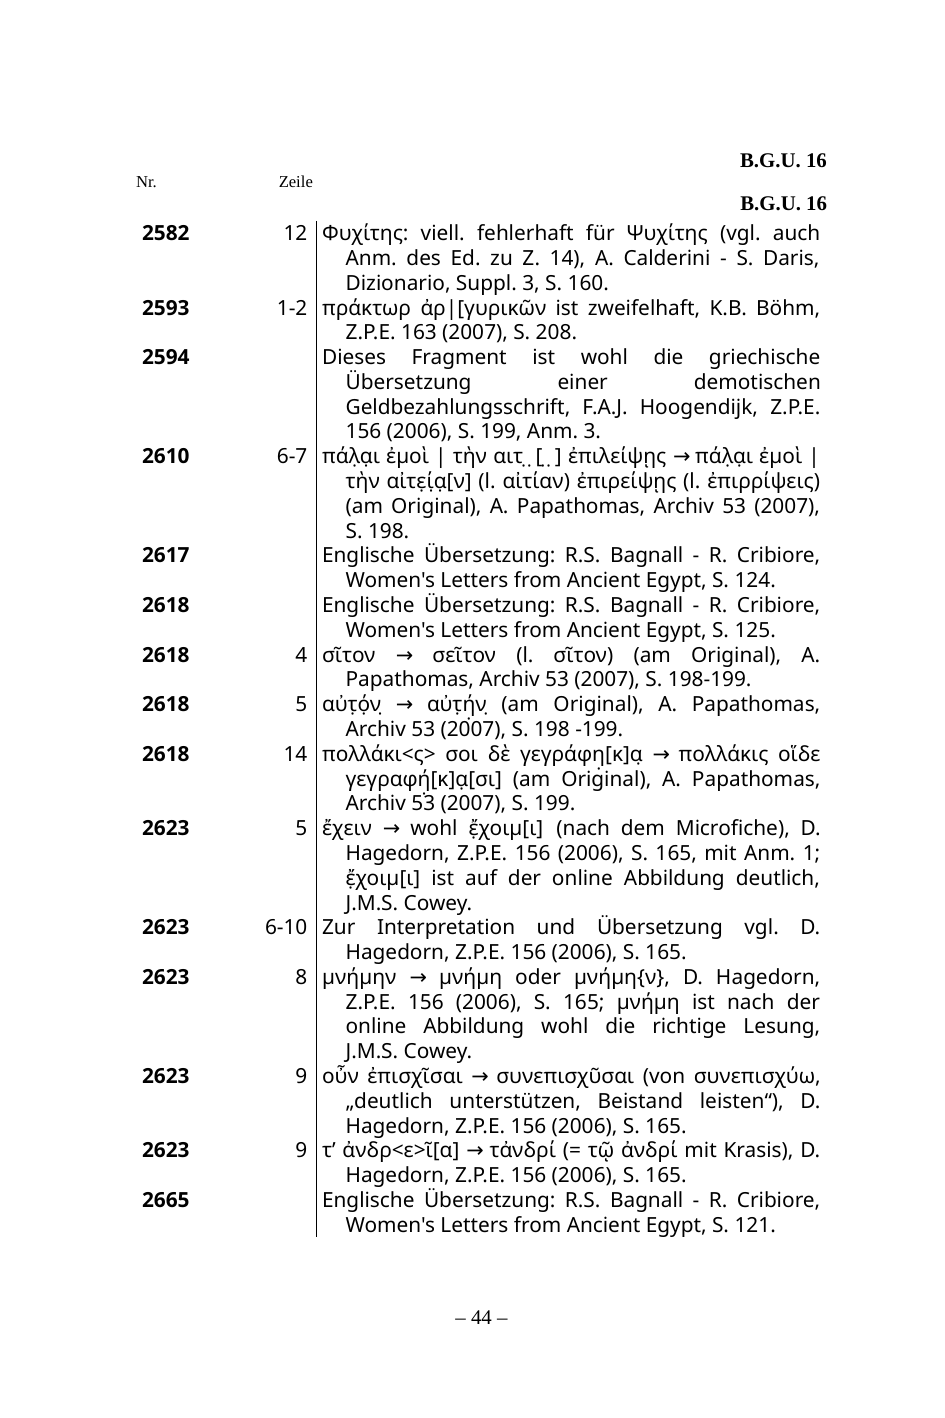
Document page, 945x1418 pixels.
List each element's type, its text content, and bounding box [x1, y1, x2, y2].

table_cell πάλ̣α̣ι ἐμοὶ | τὴν αιτ ̣ ̣[ ̣ ̣] ἐπιλείψῃς → πάλ̣α̣ι ἐμοὶ | τὴν αἰτε̣ί̣α̣[ν] (l. αἰτίαν) ἐπιρείψῃς (l. ἐπιρρίψεις) (am Original), A. Papathomas, Archiv 53 (2007), S. 198. [317, 444, 827, 543]
table_cell 2593 [136, 295, 224, 345]
table_cell 2618 [136, 593, 224, 642]
table_cell 9 [224, 1138, 316, 1188]
table_cell 2623 [136, 816, 224, 915]
table_cell 14 [224, 741, 316, 816]
table_cell 6-10 [224, 915, 316, 964]
table_cell τʼ ἀνδρ<ε>ῖ[α] → τἀνδρί (= τῷ ἀνδρί mit Krasis), D. Hagedorn, Z.P.E. 156 (2006), S. 165. [317, 1138, 827, 1188]
table_cell 2623 [136, 915, 224, 964]
table_cell 2623 [136, 1064, 224, 1138]
table_cell 2617 [136, 543, 224, 593]
table_cell Englische Übersetzung: R.S. Bagnall - R. Cribiore, Women's Letters from Ancient Egypt, S. 121. [317, 1188, 827, 1237]
table_cell 5 [224, 692, 316, 741]
table_header Φυχίτης: viell. fehlerhaft für Ψυχίτης (vgl. auch Anm. des Ed. zu Z. 14), A. Calderini - S. Daris, Dizionario, Suppl. 3, S. 160. [317, 221, 827, 295]
table_cell 6-7 [224, 444, 316, 543]
table_cell 9 [224, 1064, 316, 1138]
table_cell 2665 [136, 1188, 224, 1237]
table_cell ἔχειν → wohl ἔ̣χοιμ[ι] (nach dem Microfiche), D. Hagedorn, Z.P.E. 156 (2006), S. 165, mit Anm. 1; ἔ̣χοιμ[ι] ist auf der online Abbildung deutlich, J.M.S. Cowey. [317, 816, 827, 915]
table_cell 5 [224, 816, 316, 915]
table_cell σῖτον → σεῖτον (l. σῖτον) (am Original), A. Papathomas, Archiv 53 (2007), S. 198-199. [317, 642, 827, 692]
table_cell πράκτωρ ἀρ|[γυρικῶν ist zweifelhaft, K.B. Böhm, Z.P.E. 163 (2007), S. 208. [317, 295, 827, 345]
table_header 12 [224, 221, 316, 295]
table_cell οὖν ἐπισχῖσαι → συνεπισχῦσαι (von συνεπισχύω, „deutlich unterstützen, Beistand leisten“), D. Hagedorn, Z.P.E. 156 (2006), S. 165. [317, 1064, 827, 1138]
table_cell [224, 345, 316, 444]
table_cell 2618 [136, 741, 224, 816]
table_header 2582 [136, 221, 224, 295]
table_cell 2610 [136, 444, 224, 543]
table_cell Englische Übersetzung: R.S. Bagnall - R. Cribiore, Women's Letters from Ancient Egypt, S. 124. [317, 543, 827, 593]
table_cell 1-2 [224, 295, 316, 345]
table_cell Dieses Fragment ist wohl die griechische Übersetzung einer demotischen Geldbezahlungsschrift, F.A.J. Hoogendijk, Z.P.E. 156 (2006), S. 199, Anm. 3. [317, 345, 827, 444]
table_cell [224, 593, 316, 642]
table_cell Englische Übersetzung: R.S. Bagnall - R. Cribiore, Women's Letters from Ancient Egypt, S. 125. [317, 593, 827, 642]
table_cell 2623 [136, 965, 224, 1064]
table_cell μνήμην → μνήμη oder μνήμη{ν}, D. Hagedorn, Z.P.E. 156 (2006), S. 165; μνήμη ist nach der online Abbildung wohl die richtige Lesung, J.M.S. Cowey. [317, 965, 827, 1064]
table_cell 2594 [136, 345, 224, 444]
table_cell 2618 [136, 692, 224, 741]
table_cell αὐτ̣ό̣ν̣ → αὐτ̣ή̣ν̣ (am Original), A. Papathomas, Archiv 53 (2007), S. 198 -199. [317, 692, 827, 741]
subtitle B.G.U. 16 [136, 191, 827, 215]
table_cell [224, 1188, 316, 1237]
table_cell [224, 543, 316, 593]
table_cell 8 [224, 965, 316, 1064]
table_cell 2618 [136, 642, 224, 692]
table_cell πολλάκι<ς> σοι δὲ γεγράφη̣[κ]α̣ → πολλάκις οἵδε γεγραφή̣[κ]α̣[σι] (am Original), A. Papathomas, Archiv 53 (2007), S. 199. [317, 741, 827, 816]
table_cell Zur Interpretation und Übersetzung vgl. D. Hagedorn, Z.P.E. 156 (2006), S. 165. [317, 915, 827, 964]
table_cell 4 [224, 642, 316, 692]
table_cell 2623 [136, 1138, 224, 1188]
